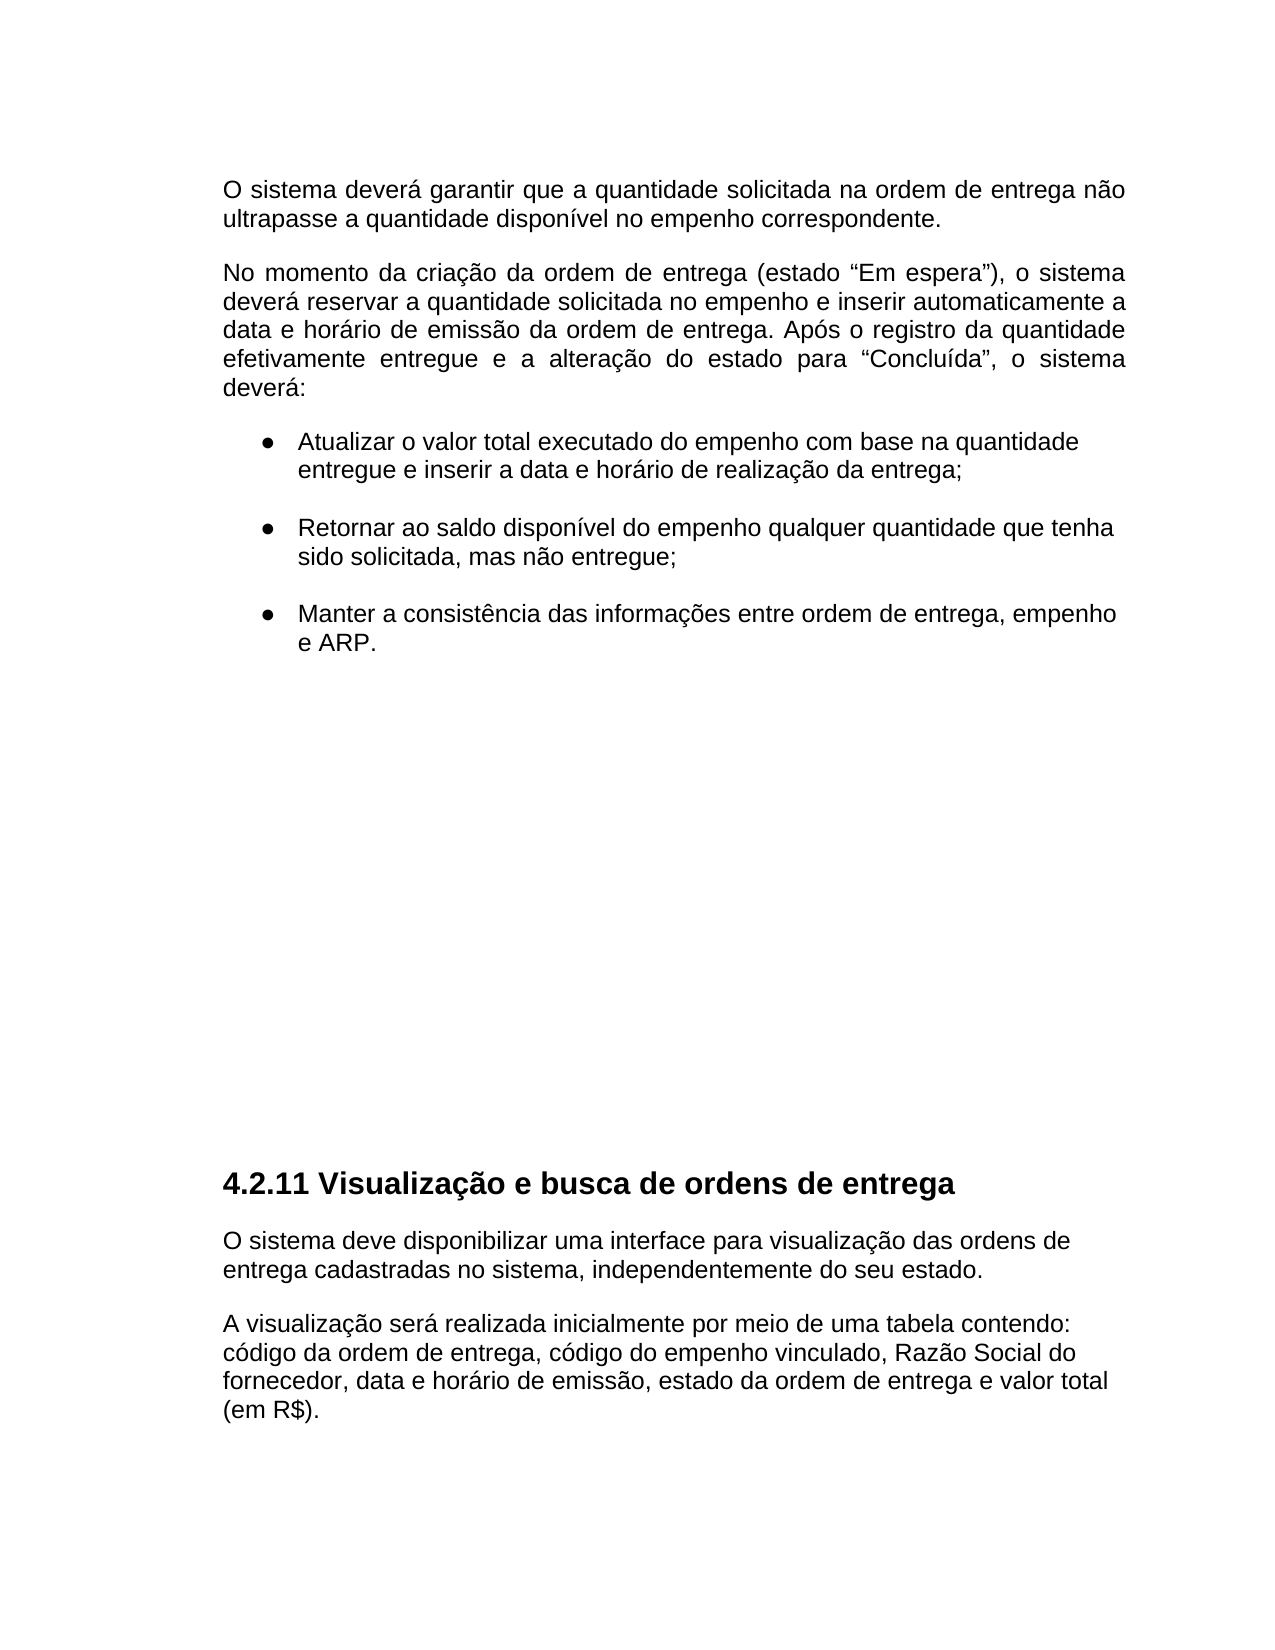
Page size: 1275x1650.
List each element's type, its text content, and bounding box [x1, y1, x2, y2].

text A visualização será realizada inicialmente por meio de uma tabela contendo: código da ordem de entrega, código do empenho vinculado, Razão Social do fornecedor, data e horário de emissão, estado da ordem de entrega e valor total (em R$). [223, 1309, 1127, 1424]
text 4.2.11 Visualização e busca de ordens de entrega [148, 1165, 1127, 1201]
text No momento da criação da ordem de entrega (estado “Em espera”), o sistema deverá reservar a quantidade solicitada no empenho e inserir automaticamente a data e horário de emissão da ordem de entrega. Após o registro da quantidade efetivamente entregue e a alteração do estado para “Concluída”, o sistema deverá: [223, 258, 1127, 402]
text O sistema deve disponibilizar uma interface para visualização das ordens de entrega cadastradas no sistema, independentemente do seu estado. [223, 1226, 1127, 1284]
text O sistema deverá garantir que a quantidade solicitada na ordem de entrega não ultrapasse a quantidade disponível no empenho correspondente. [223, 175, 1127, 233]
list Atualizar o valor total executado do empenho com base na quantidade entregue e inserir a data e horário de realização da entrega; [260, 427, 1127, 513]
list Manter a consistência das informações entre ordem de entrega, empenho e ARP. [260, 599, 1127, 657]
list Retornar ao saldo disponível do empenho qualquer quantidade que tenha sido solicitada, mas não entregue; [260, 513, 1127, 599]
